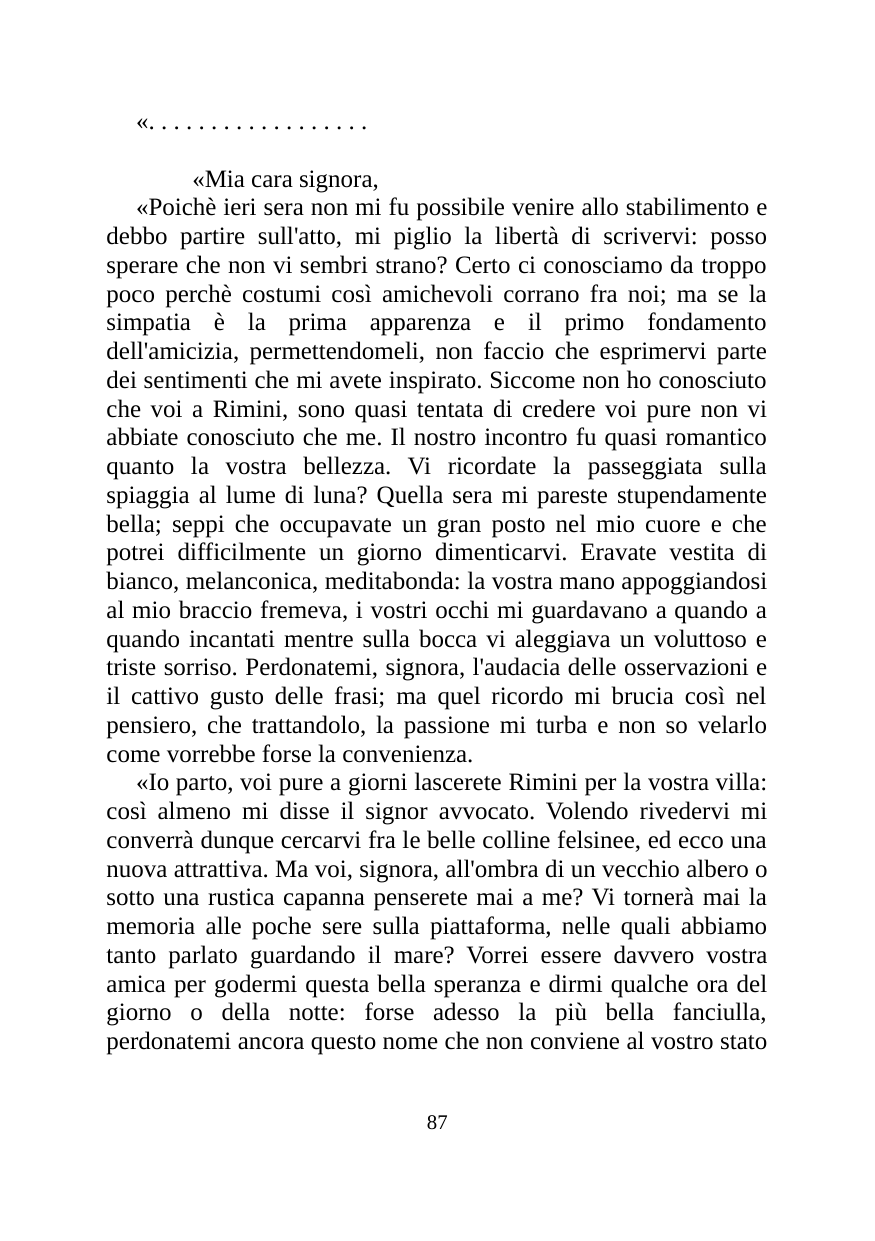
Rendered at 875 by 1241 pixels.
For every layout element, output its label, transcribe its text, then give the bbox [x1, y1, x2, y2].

text «Poichè ieri sera non mi fu possibile venire allo stabilimento e debbo partire sull'atto, mi piglio la libertà di scrivervi: posso sperare che non vi sembri strano? Certo ci conosciamo da troppo poco perchè costumi così amichevoli corrano fra noi; ma se la simpatia è la prima apparenza e il primo fondamento dell'amicizia, permettendomeli, non faccio che esprimervi parte dei sentimenti che mi avete inspirato. Siccome non ho conosciuto che voi a Rimini, sono quasi tentata di credere voi pure non vi abbiate conosciuto che me. Il nostro incontro fu quasi romantico quanto la vostra bellezza. Vi ricordate la passeggiata sulla spiaggia al lume di luna? Quella sera mi pareste stupendamente bella; seppi che occupavate un gran posto nel mio cuore e che potrei difficilmente un giorno dimenticarvi. Eravate vestita di bianco, melanconica, meditabonda: la vostra mano appoggiandosi al mio braccio fremeva, i vostri occhi mi guardavano a quando a quando incantati mentre sulla bocca vi aleggiava un voluttoso e triste sorriso. Perdonatemi, signora, l'audacia delle osservazioni e il cattivo gusto delle frasi; ma quel ricordo mi brucia così nel pensiero, che trattandolo, la passione mi turba e non so velarlo come vorrebbe forse la convenienza. [106, 192, 768, 767]
text «Mia cara signora, [162, 164, 768, 192]
text «Io parto, voi pure a giorni lascerete Rimini per la vostra villa: così almeno mi disse il signor avvocato. Volendo rivedervi mi converrà dunque cercarvi fra le belle colline felsinee, ed ecco una nuova attrattiva. Ma voi, signora, all'ombra di un vecchio albero o sotto una rustica capanna penserete mai a me? Vi tornerà mai la memoria alle poche sere sulla piattaforma, nelle quali abbiamo tanto parlato guardando il mare? Vorrei essere davvero vostra amica per godermi questa bella speranza e dirmi qualche ora del giorno o della notte: forse adesso la più bella fanciulla, perdonatemi ancora questo nome che non conviene al vostro stato [106, 767, 768, 1055]
text «. . . . . . . . . . . . . . . . . . [106, 106, 768, 135]
